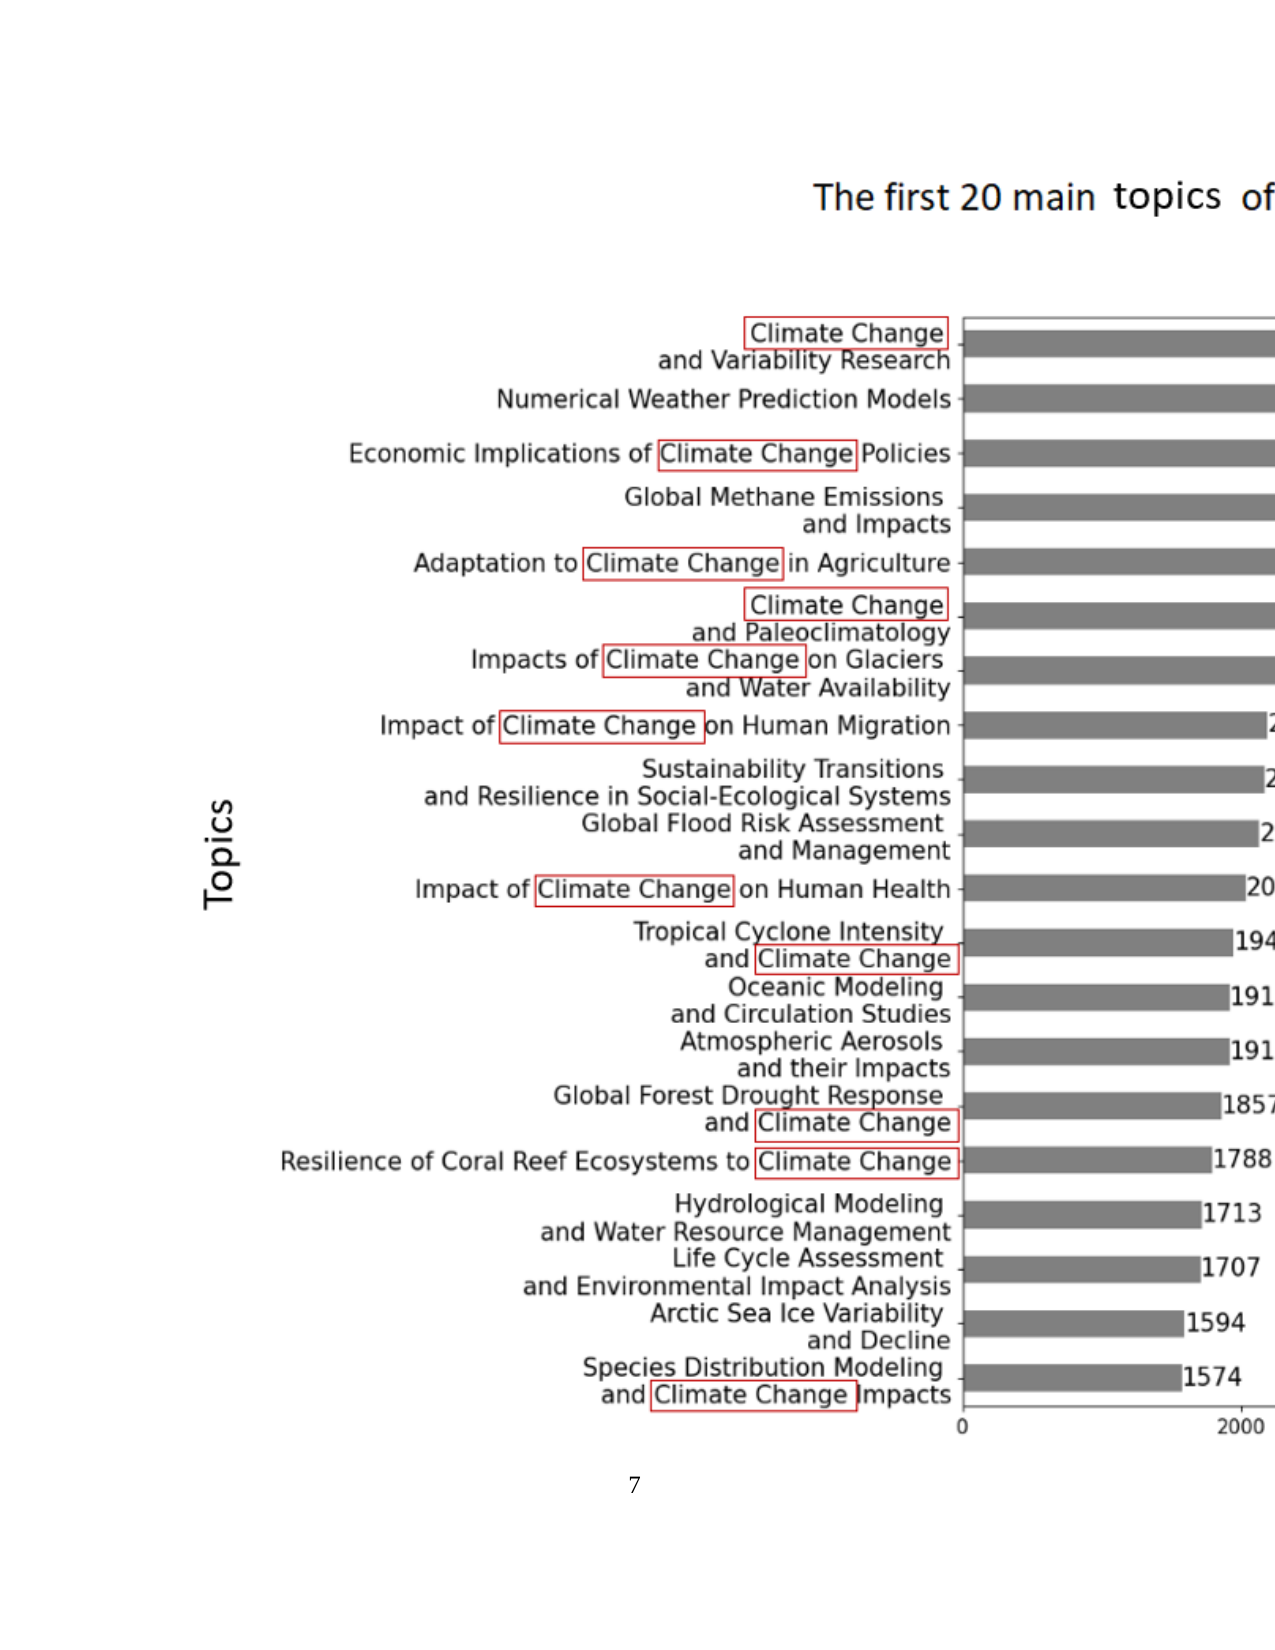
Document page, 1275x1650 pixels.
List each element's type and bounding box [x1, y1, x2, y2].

picture [150, 150, 1275, 1441]
